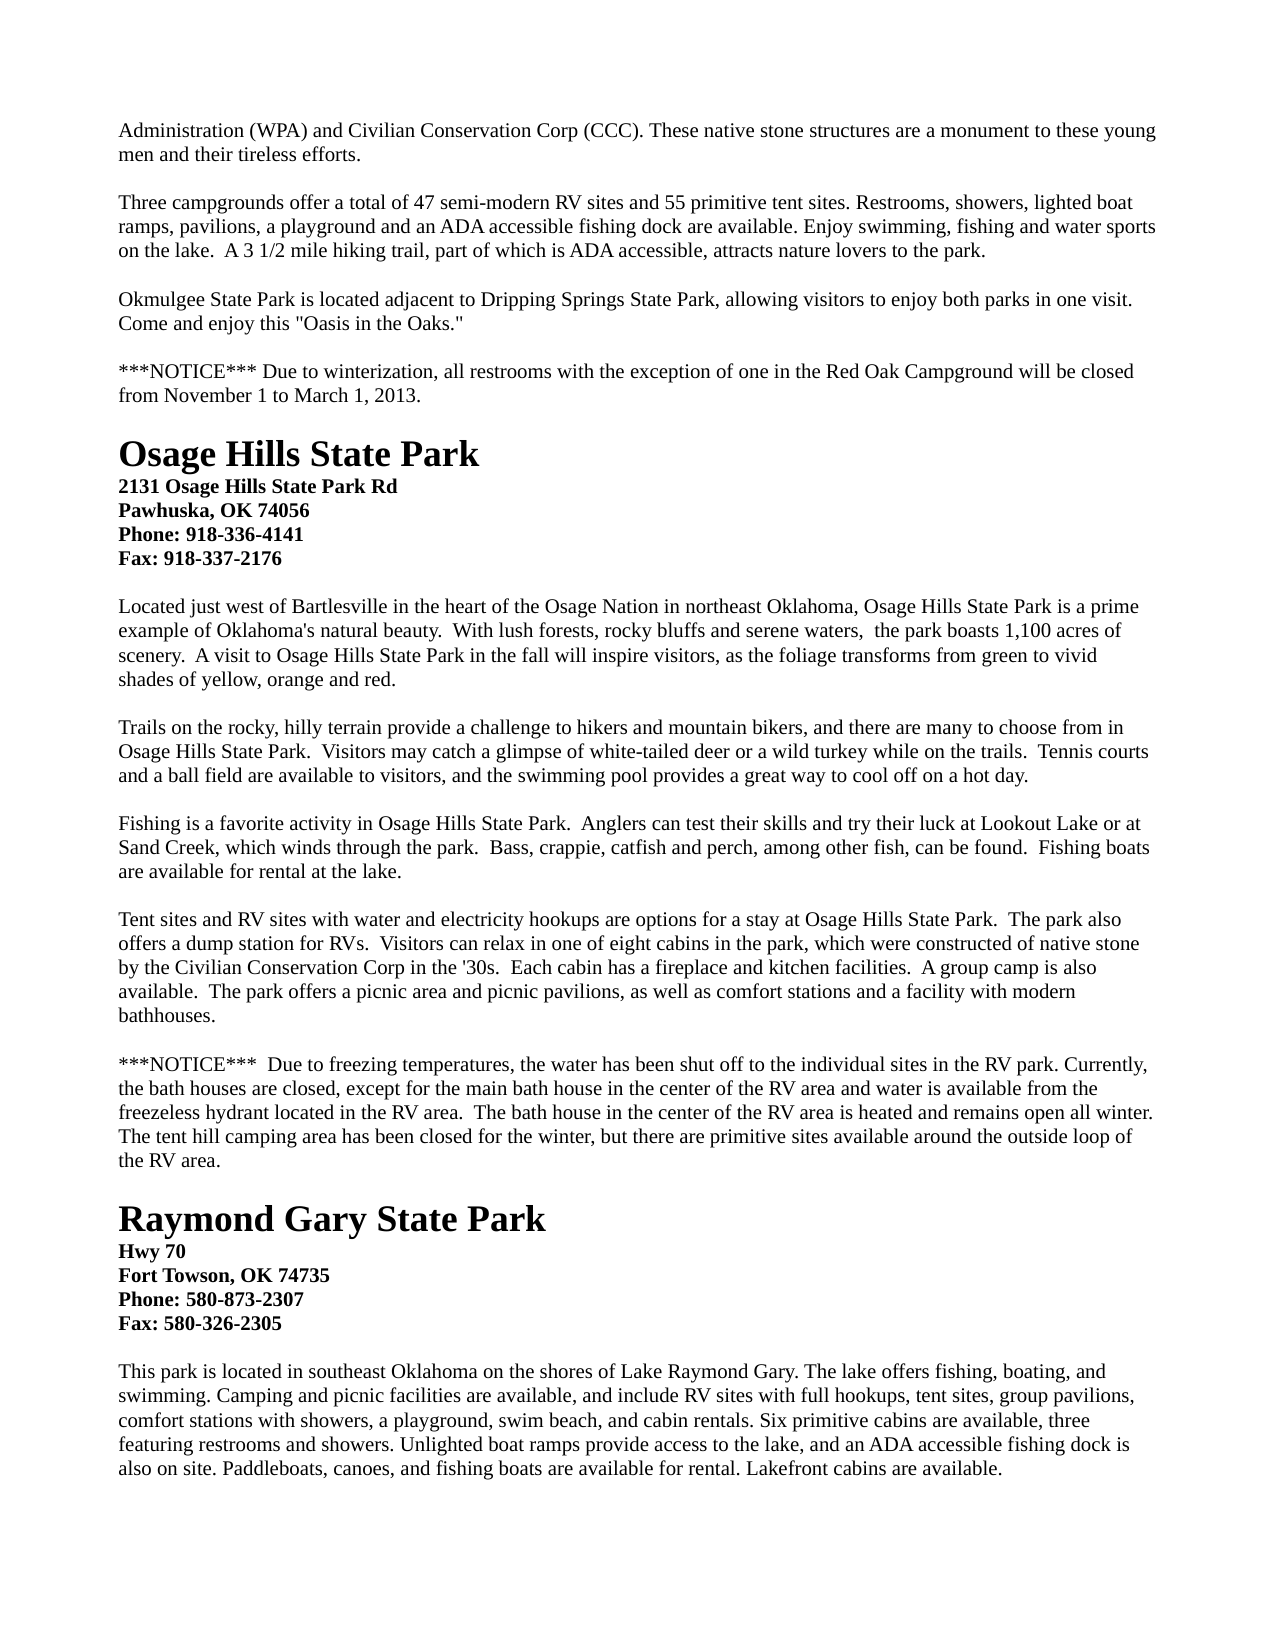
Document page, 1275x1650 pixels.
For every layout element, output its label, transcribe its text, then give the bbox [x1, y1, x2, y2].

text Osage Hills State Park [118, 431, 1157, 474]
text ***NOTICE*** Due to winterization, all restrooms with the exception of one in the Red Oak Campground will be closed from November 1 to March 1, 2013. [118, 359, 1157, 407]
text Okmulgee State Park is located adjacent to Dripping Springs State Park, allowing visitors to enjoy both parks in one visit. Come and enjoy this "Oasis in the Oaks." [118, 287, 1157, 335]
text 2131 Osage Hills State Park Rd [118, 474, 1157, 498]
text Fax: 580-326-2305 [118, 1311, 1157, 1335]
text Located just west of Bartlesville in the heart of the Osage Nation in northeast Oklahoma, Osage Hills State Park is a prime example of Oklahoma's natural beauty. With lush forests, rocky bluffs and serene waters, the park boasts 1,100 acres of scenery. A visit to Osage Hills State Park in the fall will inspire visitors, as the foliage transforms from green to vivid shades of yellow, orange and red. [118, 594, 1157, 691]
text Raymond Gary State Park [118, 1196, 1157, 1239]
text This park is located in southeast Oklahoma on the shores of Lake Raymond Gary. The lake offers fishing, boating, and swimming. Camping and picnic facilities are available, and include RV sites with full hookups, tent sites, group pavilions, comfort stations with showers, a playground, swim beach, and cabin rentals. Six primitive cabins are available, three featuring restrooms and showers. Unlighted boat ramps provide access to the lake, and an ADA accessible fishing dock is also on site. Paddleboats, canoes, and fishing boats are available for rental. Lakefront cabins are available. [118, 1359, 1157, 1480]
text Pawhuska, OK 74056 [118, 498, 1157, 522]
text Fax: 918-337-2176 [118, 546, 1157, 570]
text Fort Towson, OK 74735 [118, 1263, 1157, 1287]
text ***NOTICE*** Due to freezing temperatures, the water has been shut off to the individual sites in the RV park. Currently, the bath houses are closed, except for the main bath house in the center of the RV area and water is available from the freezeless hydrant located in the RV area. The bath house in the center of the RV area is heated and remains open all winter. The tent hill camping area has been closed for the winter, but there are primitive sites available around the outside loop of the RV area. [118, 1052, 1157, 1172]
text Phone: 580-873-2307 [118, 1287, 1157, 1311]
text Three campgrounds offer a total of 47 semi-modern RV sites and 55 primitive tent sites. Restrooms, showers, lighted boat ramps, pavilions, a playground and an ADA accessible fishing dock are available. Enjoy swimming, fishing and water sports on the lake. A 3 1/2 mile hiking trail, part of which is ADA accessible, attracts nature lovers to the park. [118, 190, 1157, 262]
text Trails on the rocky, hilly terrain provide a challenge to hikers and mountain bikers, and there are many to choose from in Osage Hills State Park. Visitors may catch a glimpse of white-tailed deer or a wild turkey while on the trails. Tennis courts and a ball field are available to visitors, and the swimming pool provides a great way to cool off on a hot day. [118, 715, 1157, 787]
text Phone: 918-336-4141 [118, 522, 1157, 546]
text Fishing is a favorite activity in Osage Hills State Park. Anglers can test their skills and try their luck at Lookout Lake or at Sand Creek, which winds through the park. Bass, crappie, catfish and perch, among other fish, can be found. Fishing boats are available for rental at the lake. [118, 811, 1157, 883]
text Administration (WPA) and Civilian Conservation Corp (CCC). These native stone structures are a monument to these young men and their tireless efforts. [118, 118, 1157, 166]
text Hwy 70 [118, 1239, 1157, 1263]
text Tent sites and RV sites with water and electricity hookups are options for a stay at Osage Hills State Park. The park also offers a dump station for RVs. Visitors can relax in one of eight cabins in the park, which were constructed of native stone by the Civilian Conservation Corp in the '30s. Each cabin has a fireplace and kitchen facilities. A group camp is also available. The park offers a picnic area and picnic pavilions, as well as comfort stations and a facility with modern bathhouses. [118, 907, 1157, 1027]
